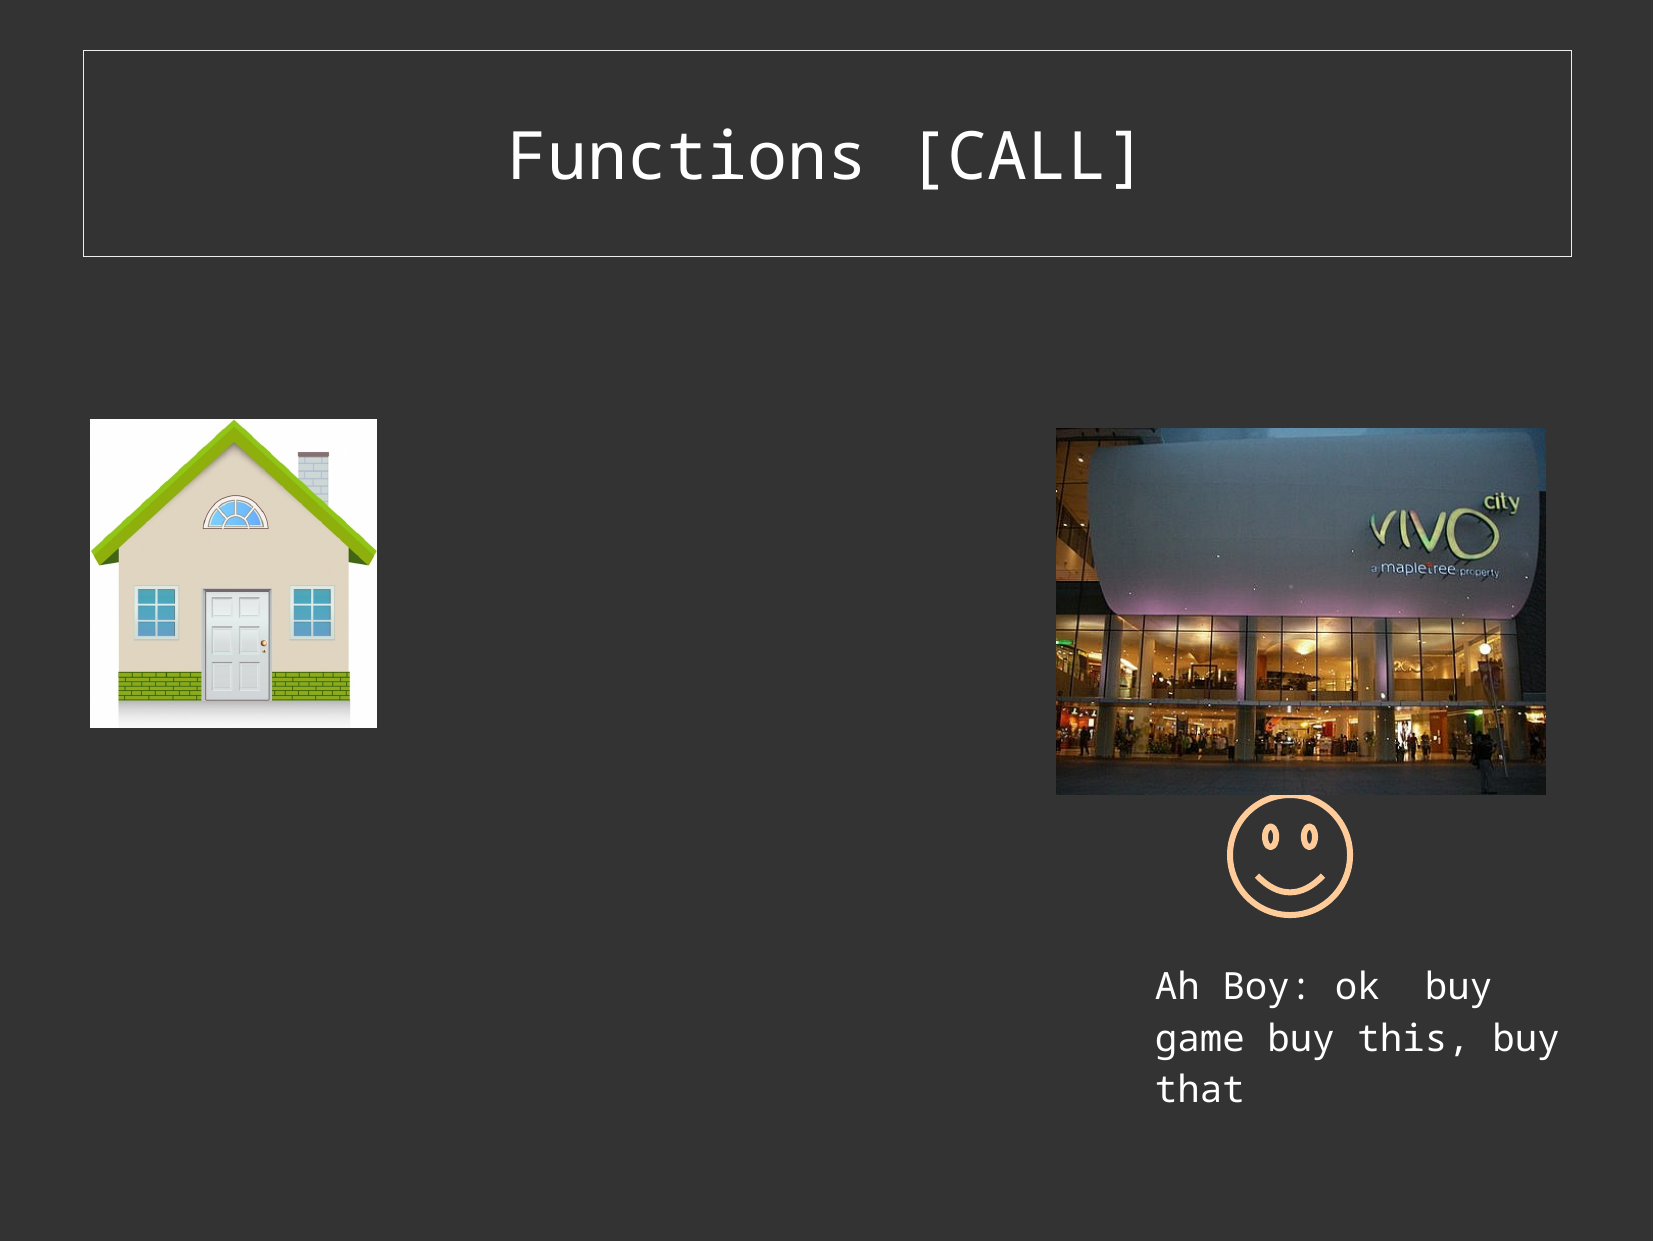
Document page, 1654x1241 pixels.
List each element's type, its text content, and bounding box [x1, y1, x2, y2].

text_box Ah Boy: ok buy game buy this, buy that [1140, 952, 1591, 1081]
picture [90, 419, 377, 728]
text_box Functions [CALL] [83, 50, 1572, 257]
picture [1056, 428, 1546, 796]
